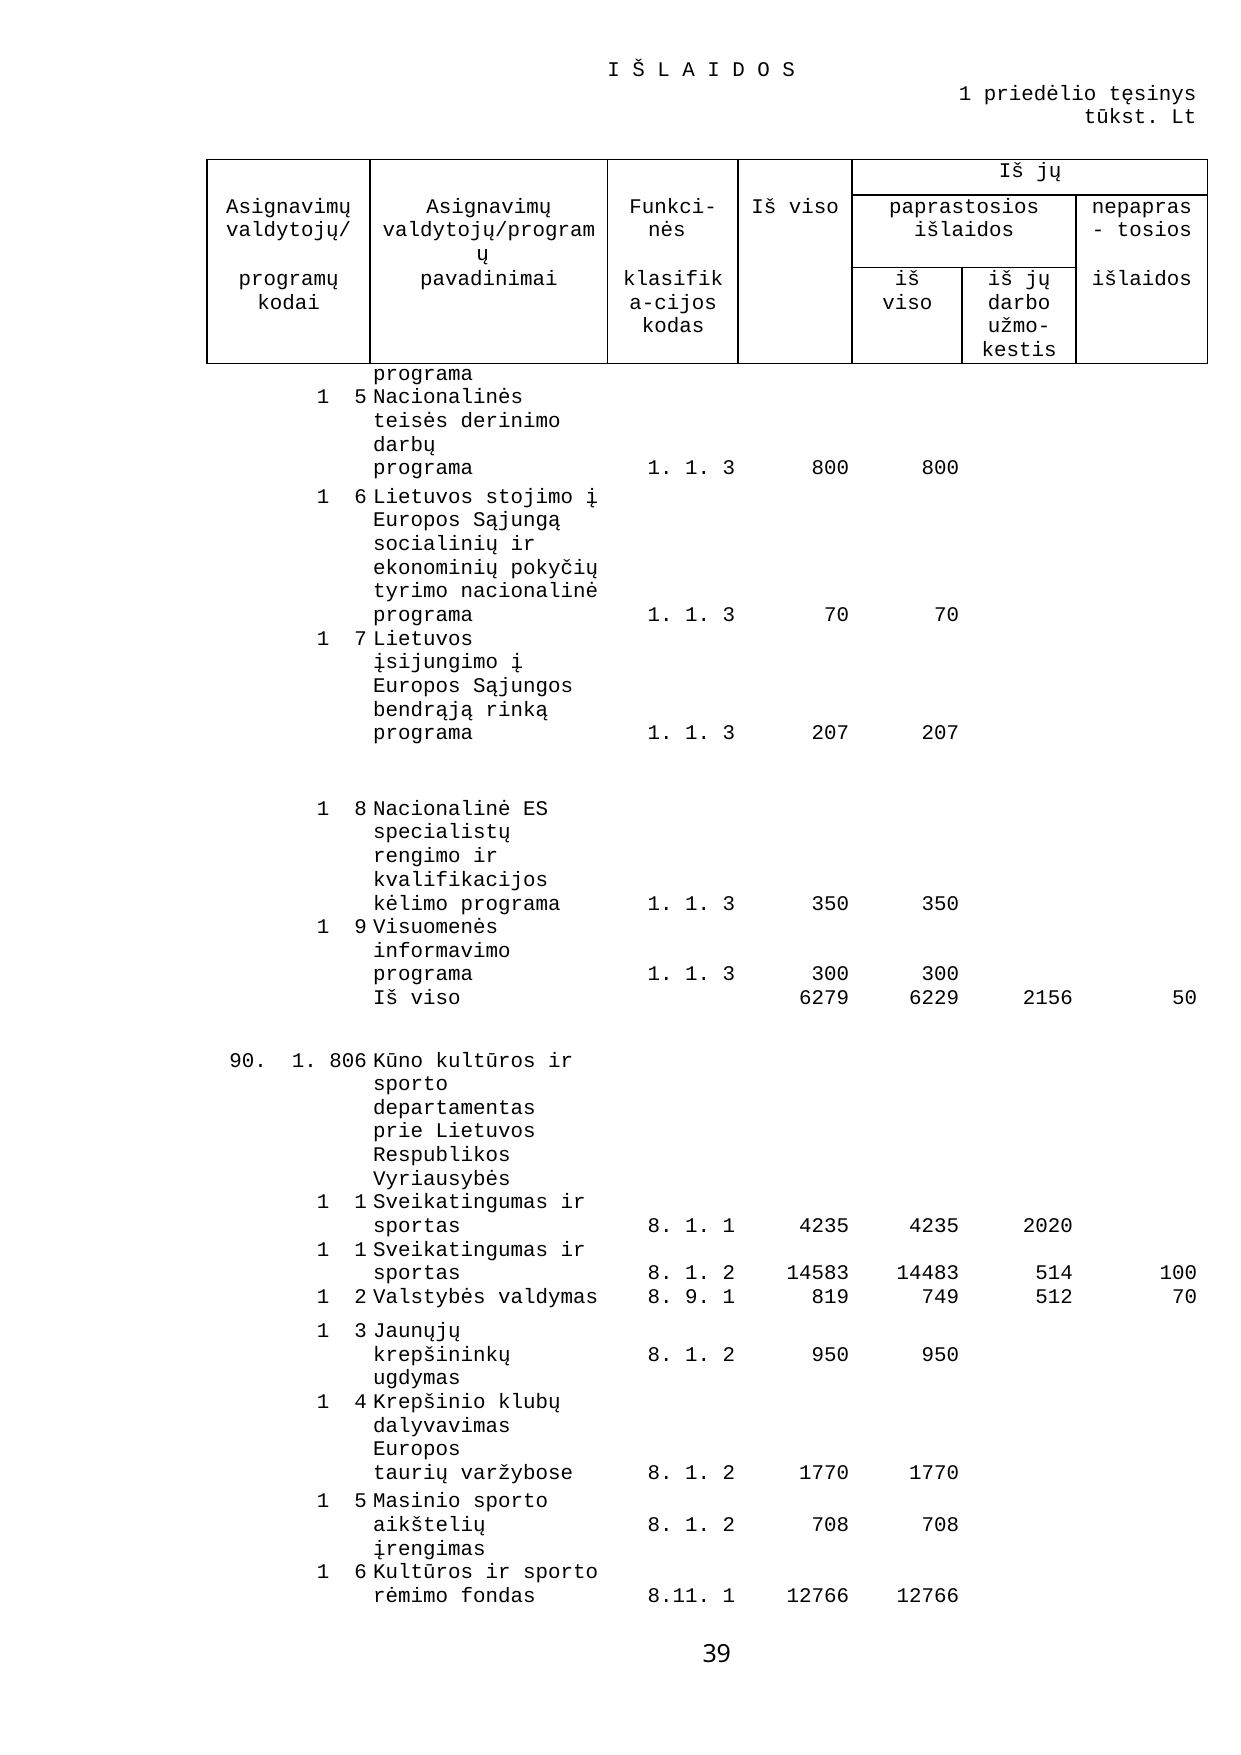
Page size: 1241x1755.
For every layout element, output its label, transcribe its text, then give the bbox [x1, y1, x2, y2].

table_cell [608, 486, 738, 533]
table_cell [962, 699, 1076, 798]
table_cell paprastosios išlaidos [853, 196, 1075, 267]
table_cell [1076, 364, 1200, 386]
table_cell [608, 1050, 738, 1121]
table_cell [1076, 1121, 1200, 1191]
table_cell [207, 533, 211, 628]
table_cell [1076, 798, 1200, 869]
table_cell 1 2 [211, 1286, 370, 1320]
table_cell [738, 486, 852, 533]
table_cell [1200, 798, 1207, 869]
table_cell [962, 1050, 1076, 1121]
table_cell [1076, 1050, 1200, 1121]
table_cell 800 [852, 457, 962, 486]
table_cell [1200, 1191, 1207, 1239]
table_cell [211, 1121, 370, 1191]
table_cell [738, 1050, 852, 1121]
table_cell Valstybės valdymas [370, 1286, 608, 1320]
table_cell 2020 [962, 1191, 1076, 1239]
table_cell [207, 987, 211, 1021]
table_cell Iš viso [370, 987, 608, 1021]
table_cell 1 3 [211, 1320, 370, 1391]
table_cell 14483 [852, 1239, 962, 1286]
table_cell [738, 798, 852, 869]
table_cell [211, 987, 370, 1021]
table_cell [1076, 533, 1200, 628]
table_cell 8. 1. 2 [608, 1239, 738, 1286]
table_cell [608, 628, 738, 698]
table_cell [1200, 1320, 1207, 1391]
table_cell Iš jų [853, 160, 1207, 194]
table_cell 1 1 [211, 1191, 370, 1239]
table_cell [738, 628, 852, 698]
table_cell [962, 628, 1076, 698]
table_cell Kūno kultūros ir sporto departamentas [370, 1050, 608, 1121]
table_cell 50 [1076, 987, 1200, 1021]
table_cell [1076, 1462, 1200, 1490]
table_cell [1076, 699, 1200, 798]
table_cell [852, 1021, 962, 1049]
table_cell [208, 160, 369, 194]
table_cell [1200, 1490, 1207, 1561]
table_cell 1 5 [211, 386, 370, 457]
table_cell [1200, 533, 1207, 628]
table_cell [739, 160, 851, 194]
table_cell [207, 1021, 211, 1049]
table_cell Nacionalinės teisės derinimo darbų [370, 386, 608, 457]
table_cell [1200, 1462, 1207, 1490]
table_cell [1076, 1490, 1200, 1561]
table_cell 207 [852, 699, 962, 798]
table_cell [207, 364, 211, 386]
table_cell 300 [738, 916, 852, 987]
table_cell socialinių ir ekonominių pokyčių tyrimo nacionalinė programa [370, 533, 608, 628]
table_cell [1200, 1121, 1207, 1191]
table_cell Asignavimų valdytojų/programų [371, 194, 607, 267]
table_cell [1076, 916, 1200, 987]
table_header I Š L A I D O S 1 priedėlio tęsinys tūkst. Lt [207, 59, 1207, 158]
table_cell [1076, 1391, 1200, 1462]
table_cell 70 [738, 533, 852, 628]
table_cell 4235 [738, 1191, 852, 1239]
table_cell [1076, 386, 1200, 457]
table_cell Lietuvos įsijungimo į Europos Sąjungos [370, 628, 608, 698]
table_cell 90. 1. 806 [211, 1050, 370, 1121]
table_cell 8. 1. 1 [608, 1191, 738, 1239]
table_cell [1200, 1239, 1207, 1286]
table_cell 8. 1. 2 [608, 1320, 738, 1391]
table_cell 350 [852, 869, 962, 916]
table_cell 12766 [852, 1561, 962, 1609]
table_cell [207, 869, 211, 916]
table_cell [1076, 628, 1200, 698]
table_cell 4235 [852, 1191, 962, 1239]
table_cell 1770 [852, 1462, 962, 1490]
table_cell 2156 [962, 987, 1076, 1021]
table_cell bendrąją rinką programa [370, 699, 608, 798]
table_cell 1. 1. 3 [608, 916, 738, 987]
table_cell [608, 160, 737, 194]
table_cell [962, 1021, 1076, 1049]
table_cell [962, 869, 1076, 916]
table_cell [852, 1391, 962, 1462]
table_cell 70 [852, 533, 962, 628]
table_cell [608, 364, 738, 386]
table_cell [207, 486, 211, 533]
table_cell [207, 1462, 211, 1490]
table_cell [1076, 457, 1200, 486]
table_cell Jaunųjų krepšininkų ugdymas [370, 1320, 608, 1391]
table_cell [207, 1239, 211, 1286]
table_cell [211, 1021, 370, 1049]
table_cell [608, 798, 738, 869]
table_cell [207, 386, 211, 457]
table_cell 1 1 [211, 1239, 370, 1286]
table_cell 512 [962, 1286, 1076, 1320]
table_cell [1200, 628, 1207, 698]
table_cell 70 [1076, 1286, 1200, 1320]
table_cell 207 [738, 699, 852, 798]
table_cell 800 [738, 457, 852, 486]
table_cell [207, 457, 211, 486]
table_cell 1. 1. 3 [608, 457, 738, 486]
table_cell [738, 1391, 852, 1462]
table_cell [1200, 486, 1207, 533]
table_cell [1076, 1191, 1200, 1239]
table_cell 350 [738, 869, 852, 916]
table_cell [207, 628, 211, 698]
table_cell 8. 1. 2 [608, 1462, 738, 1490]
table_cell [962, 386, 1076, 457]
table_cell kvalifikacijos kėlimo programa [370, 869, 608, 916]
table_cell [738, 1021, 852, 1049]
table_cell [608, 386, 738, 457]
table_cell [739, 267, 851, 363]
table_cell [852, 628, 962, 698]
table_cell 819 [738, 1286, 852, 1320]
table_cell [1200, 457, 1207, 486]
table_cell [962, 798, 1076, 869]
table_cell [207, 1320, 211, 1391]
table_cell 950 [852, 1320, 962, 1391]
table_cell [852, 364, 962, 386]
table_cell [211, 869, 370, 916]
table_cell išlaidos [1077, 267, 1207, 363]
table_cell [852, 1121, 962, 1191]
table_cell 708 [852, 1490, 962, 1561]
table_cell [738, 386, 852, 457]
table_cell [962, 1391, 1076, 1462]
table_cell [1200, 1561, 1207, 1609]
table_cell klasifika-cijos kodas [608, 267, 737, 363]
table_cell [207, 1286, 211, 1320]
table_cell Asignavimų valdytojų/ [208, 194, 369, 267]
table_cell [962, 1462, 1076, 1490]
table_cell 1 6 [211, 486, 370, 533]
table_cell 8. 9. 1 [608, 1286, 738, 1320]
table_cell [962, 1320, 1076, 1391]
table_cell [370, 1021, 608, 1049]
table_cell [1200, 869, 1207, 916]
table_cell 1. 1. 3 [608, 533, 738, 628]
table_cell [211, 1462, 370, 1490]
table_cell [608, 1121, 738, 1191]
table_cell 1 7 [211, 628, 370, 698]
table_cell Sveikatingumas ir sportas [370, 1239, 608, 1286]
table_cell iš jų darbo užmo-kestis [963, 268, 1075, 363]
table_cell [211, 533, 370, 628]
table_cell [738, 1121, 852, 1191]
table_cell [852, 798, 962, 869]
table_cell [211, 364, 370, 386]
table_cell Kultūros ir sporto rėmimo fondas [370, 1561, 608, 1609]
table_cell 950 [738, 1320, 852, 1391]
table_cell 100 [1076, 1239, 1200, 1286]
table_cell 749 [852, 1286, 962, 1320]
table_cell [852, 486, 962, 533]
table_cell Funkci-nės [608, 194, 737, 267]
table_cell [1200, 987, 1207, 1021]
table_cell nepapras- tosios [1077, 196, 1207, 267]
table_cell [207, 798, 211, 869]
table_cell [1200, 1391, 1207, 1462]
table_cell [962, 533, 1076, 628]
table_cell [207, 699, 211, 798]
table_cell 708 [738, 1490, 852, 1561]
table_cell [1076, 1021, 1200, 1049]
table_cell [1200, 1021, 1207, 1049]
table_cell 1. 1. 3 [608, 869, 738, 916]
table_cell [1076, 869, 1200, 916]
table_cell [207, 1391, 211, 1462]
table_cell programų kodai [208, 267, 369, 363]
table_cell [962, 486, 1076, 533]
table_cell 6279 [738, 987, 852, 1021]
table_cell [962, 364, 1076, 386]
table_cell pavadinimai [371, 267, 607, 363]
table_cell [962, 916, 1076, 987]
table_cell [207, 1490, 211, 1561]
table_cell Krepšinio klubų dalyvavimas Europos [370, 1391, 608, 1462]
table_cell 1 5 [211, 1490, 370, 1561]
table_cell programa [370, 457, 608, 486]
table_cell programa [370, 364, 608, 386]
table_cell [1200, 1286, 1207, 1320]
table_cell Nacionalinė ES specialistų rengimo ir [370, 798, 608, 869]
table_cell [608, 1021, 738, 1049]
table_cell [962, 1121, 1076, 1191]
table_cell [1200, 386, 1207, 457]
table_cell 1 4 [211, 1391, 370, 1462]
table_cell [962, 457, 1076, 486]
table_cell [211, 457, 370, 486]
table_cell [962, 1561, 1076, 1609]
table_cell [371, 160, 607, 194]
table_cell 300 [852, 916, 962, 987]
table_cell [211, 699, 370, 798]
table_cell 1. 1. 3 [608, 699, 738, 798]
table_cell 1 9 [211, 916, 370, 987]
table_cell 1 8 [211, 798, 370, 869]
table_cell [852, 1050, 962, 1121]
table_cell [1200, 364, 1207, 386]
table_cell [1076, 486, 1200, 533]
table_cell [1200, 916, 1207, 987]
table_cell 1 6 [211, 1561, 370, 1609]
table_cell Masinio sporto aikštelių įrengimas [370, 1490, 608, 1561]
table_cell [207, 1121, 211, 1191]
table_cell [207, 1050, 211, 1121]
table_cell [738, 364, 852, 386]
table_cell 514 [962, 1239, 1076, 1286]
table_cell [608, 987, 738, 1021]
table_cell taurių varžybose [370, 1462, 608, 1490]
table_cell prie Lietuvos Respublikos Vyriausybės [370, 1121, 608, 1191]
table_cell [608, 1391, 738, 1462]
table_cell 14583 [738, 1239, 852, 1286]
table_cell [1200, 699, 1207, 798]
table_cell 8. 1. 2 [608, 1490, 738, 1561]
table_cell [1200, 1050, 1207, 1121]
table_cell iš viso [853, 268, 961, 363]
table_cell [852, 386, 962, 457]
table_cell 6229 [852, 987, 962, 1021]
table_cell 1770 [738, 1462, 852, 1490]
table_cell [1076, 1561, 1200, 1609]
table_cell [207, 1561, 211, 1609]
table_cell [207, 916, 211, 987]
table_cell [962, 1490, 1076, 1561]
table_cell Sveikatingumas ir sportas [370, 1191, 608, 1239]
table_cell Iš viso [739, 194, 851, 267]
table_cell Lietuvos stojimo į Europos Sąjungą [370, 486, 608, 533]
table_cell [1076, 1320, 1200, 1391]
table_cell 8.11. 1 [608, 1561, 738, 1609]
table_cell 12766 [738, 1561, 852, 1609]
table_cell Visuomenės informavimo programa [370, 916, 608, 987]
table_cell [207, 1191, 211, 1239]
